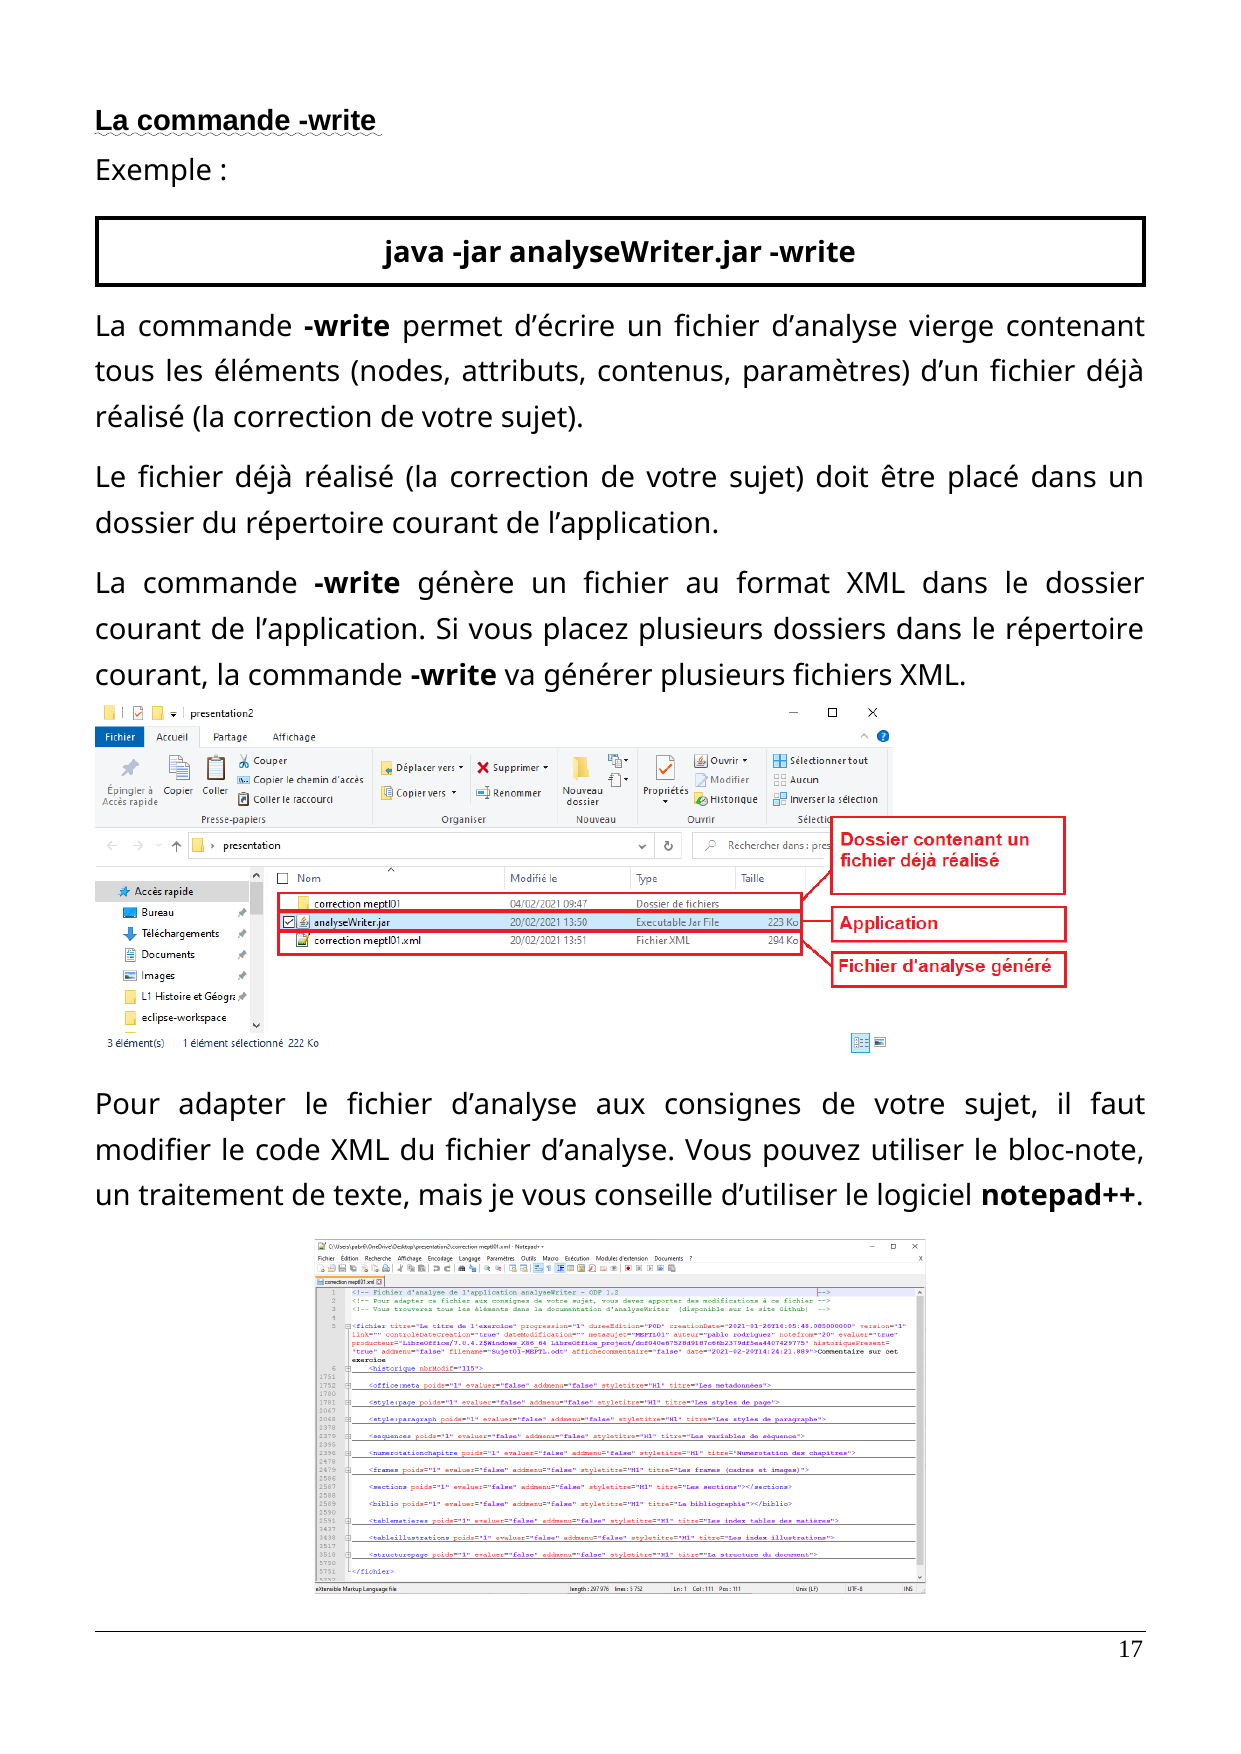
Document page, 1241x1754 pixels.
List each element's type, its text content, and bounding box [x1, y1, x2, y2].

list La commande -write permet d’écrire un fichier d’analyse vierge contenant tous les éléments (nodes, attributs, contenus, paramètres) d’un fichier déjà réalisé (la correction de votre sujet). [94, 305, 1146, 436]
subtitle La commande -write [94, 103, 1146, 137]
text Exemple : [94, 149, 1146, 189]
list La commande -write génère un fichier au format XML dans le dossier courant de l’application. Si vous placez plusieurs dossiers dans le répertoire courant, la commande -write va générer plusieurs fichiers XML. [94, 563, 1146, 693]
text java -jar analyseWriter.jar -write [99, 220, 1142, 283]
picture [94, 699, 1103, 1054]
list Pour adapter le fichier d’analyse aux consignes de votre sujet, il faut modifier le code XML du fichier d’analyse. Vous pouvez utiliser le bloc-note, un traitement de texte, mais je vous conseille d’utiliser le logiciel notepad++. [94, 1054, 1146, 1214]
list Le fichier déjà réalisé (la correction de votre sujet) doit être placé dans un dossier du répertoire courant de l’application. [94, 457, 1146, 542]
picture [314, 1239, 926, 1594]
